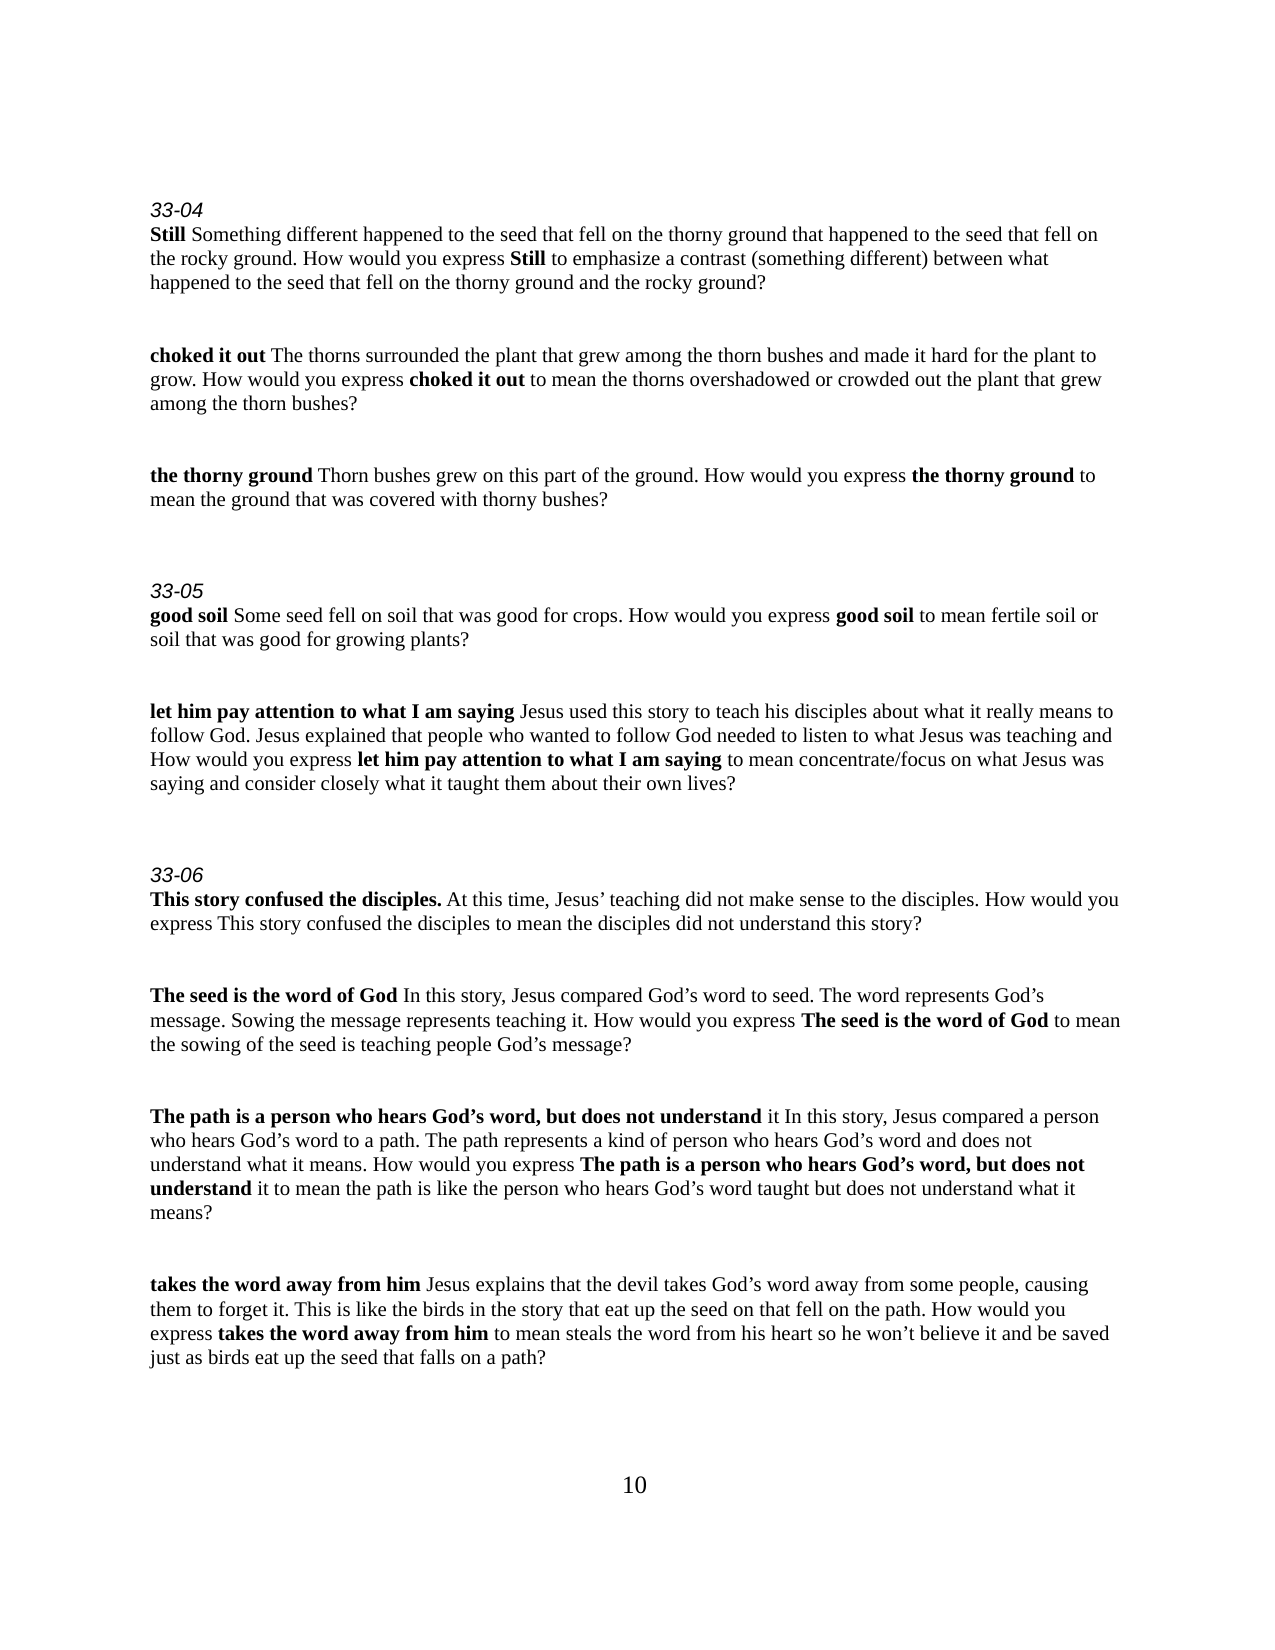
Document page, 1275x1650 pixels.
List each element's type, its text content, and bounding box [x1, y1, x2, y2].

subtitle 33-04 [150, 198, 1125, 222]
text let him pay attention to what I am saying Jesus used this story to teach his disciples about what it really means to follow God. Jesus explained that people who wanted to follow God needed to listen to what Jesus was teaching and How would you express let him pay attention to what I am saying to mean concentrate/focus on what Jesus was saying and consider closely what it taught them about their own lives? [150, 699, 1125, 795]
subtitle 33-05 [150, 579, 1125, 603]
text The seed is the word of God In this story, Jesus compared God’s word to seed. The word represents God’s message. Sowing the message represents teaching it. How would you express The seed is the word of God to mean the sowing of the seed is teaching people God’s message? [150, 983, 1125, 1056]
text Still Something different happened to the seed that fell on the thorny ground that happened to the seed that fell on the rocky ground. How would you express Still to emphasize a contrast (something different) between what happened to the seed that fell on the thorny ground and the rocky ground? [150, 222, 1125, 294]
text good soil Some seed fell on soil that was good for crops. How would you express good soil to mean fertile soil or soil that was good for growing plants? [150, 603, 1125, 651]
subtitle 33-06 [150, 863, 1125, 887]
text This story confused the disciples. At this time, Jesus’ teaching did not make sense to the disciples. How would you express This story confused the disciples to mean the disciples did not understand this story? [150, 887, 1125, 935]
text The path is a person who hears God’s word, but does not understand it In this story, Jesus compared a person who hears God’s word to a path. The path represents a kind of person who hears God’s word and does not understand what it means. How would you express The path is a person who hears God’s word, but does not understand it to mean the path is like the person who hears God’s word taught but does not understand what it means? [150, 1104, 1125, 1224]
text choked it out The thorns surrounded the plant that grew among the thorn bushes and made it hard for the plant to grow. How would you express choked it out to mean the thorns overshadowed or crowded out the plant that grew among the thorn bushes? [150, 343, 1125, 415]
text the thorny ground Thorn bushes grew on this part of the ground. How would you express the thorny ground to mean the ground that was covered with thorny bushes? [150, 463, 1125, 511]
text takes the word away from him Jesus explains that the devil takes God’s word away from some people, causing them to forget it. This is like the birds in the story that eat up the seed on that fell on the path. How would you express takes the word away from him to mean steals the word from his heart so he won’t believe it and be saved just as birds eat up the seed that falls on a path? [150, 1272, 1125, 1369]
